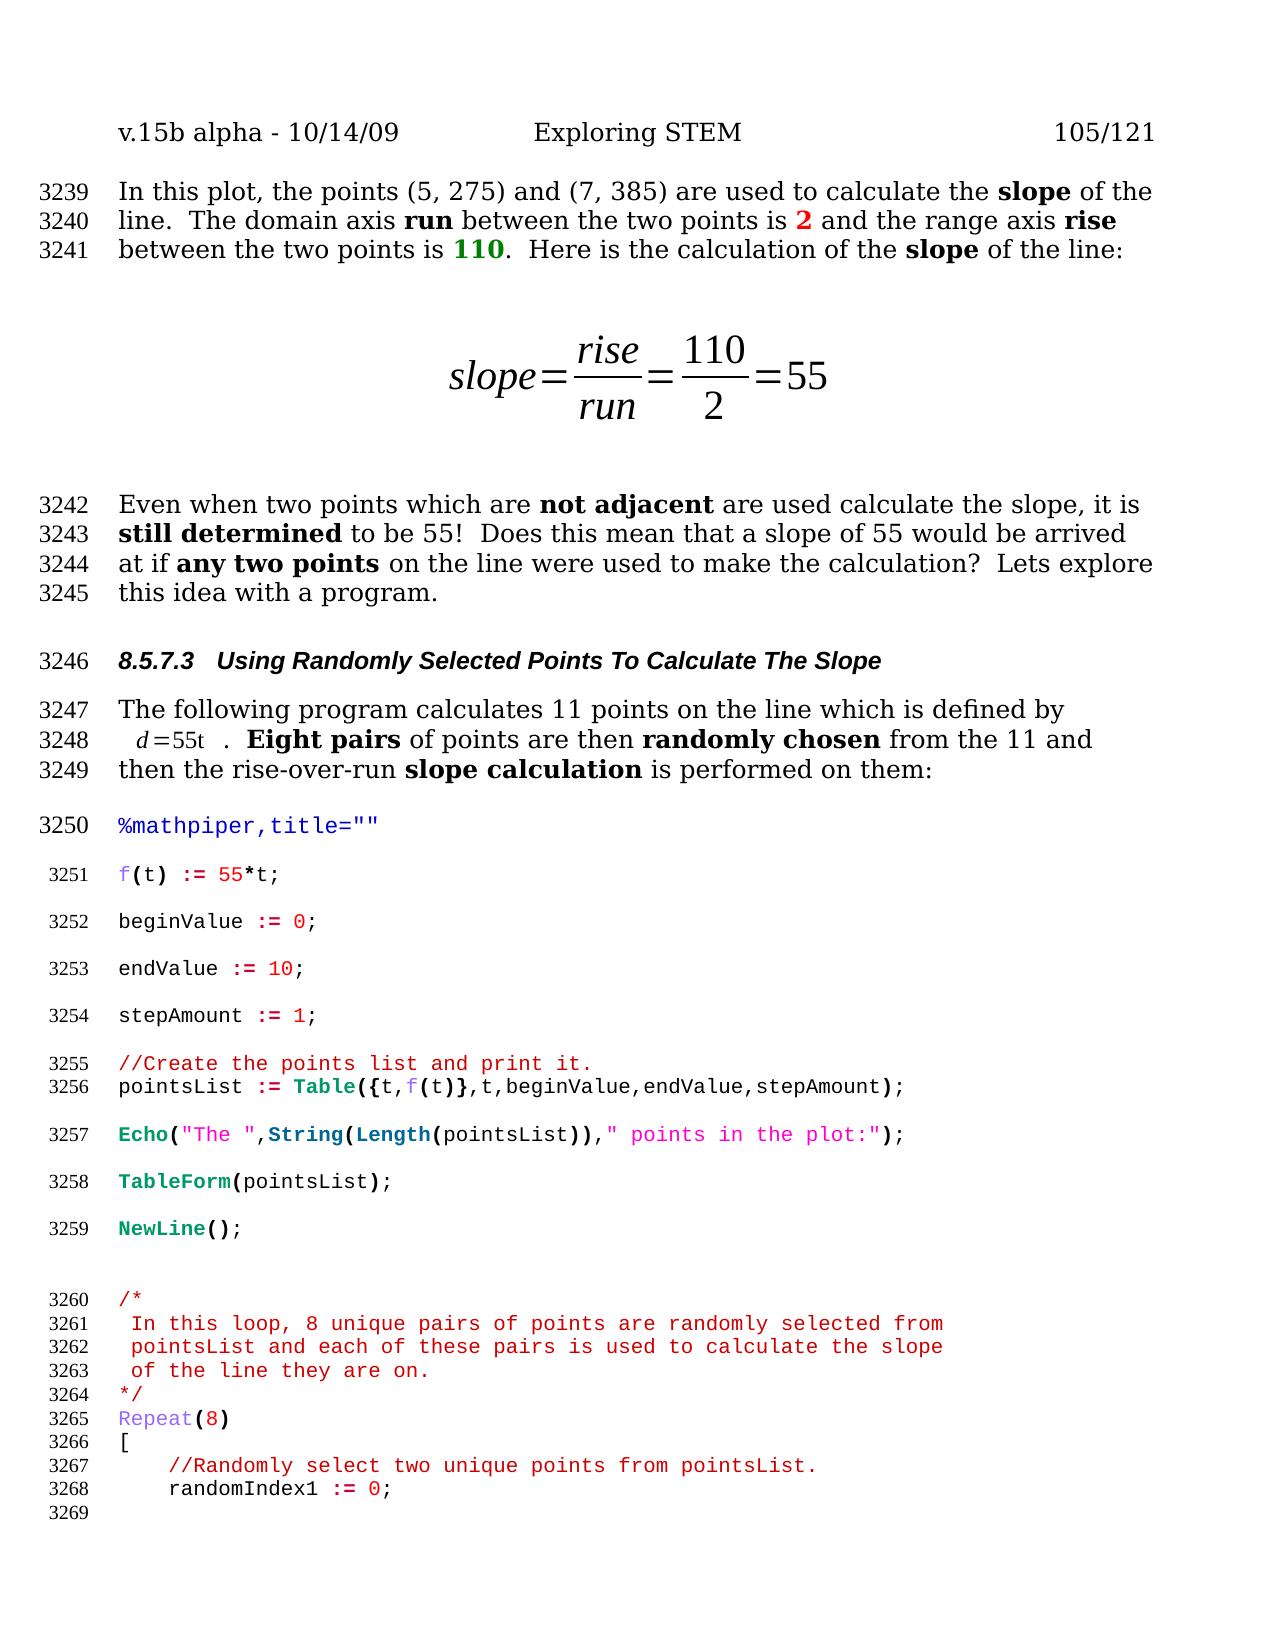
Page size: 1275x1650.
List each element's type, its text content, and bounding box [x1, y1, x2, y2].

subtitle Using Randomly Selected Points To Calculate The Slope [118, 646, 1157, 675]
text f(t) := 55*t; [118, 864, 1157, 887]
text pointsList := Table({t,f(t)},t,beginValue,endValue,stepAmount); [118, 1076, 1157, 1100]
text //Randomly select two unique points from pointsList. [118, 1455, 1157, 1478]
text In this plot, the points (5, 275) and (7, 385) are used to calculate the slope of the line. The domain axis run between the two points is 2 and the range axis rise between the two points is 110. Here is the calculation of the slope of the line: [118, 177, 1157, 265]
text of the line they are on. [118, 1360, 1157, 1384]
text TableForm(pointsList); [118, 1171, 1157, 1195]
text randomIndex1 := 0; [118, 1478, 1157, 1502]
text stepAmount := 1; [118, 1006, 1157, 1029]
text Repeat(8) [118, 1407, 1157, 1431]
text Echo("The ",String(Length(pointsList))," points in the plot:"); [118, 1124, 1157, 1147]
text NewLine(); [118, 1218, 1157, 1242]
text */ [118, 1384, 1157, 1407]
text beginValue := 0; [118, 911, 1157, 934]
text %mathpiper,title="" [118, 814, 1157, 840]
text //Create the points list and print it. [118, 1053, 1157, 1076]
text endValue := 10; [118, 958, 1157, 982]
text pointsList and each of these pairs is used to calculate the slope [118, 1337, 1157, 1360]
text [ [118, 1431, 1157, 1455]
text The following program calculates 11 points on the line which is defined by. Eight pairs of points are then randomly chosen from the 11 and then the rise-over-run slope calculation is performed on them: [118, 696, 1157, 784]
text Even when two points which are not adjacent are used calculate the slope, it is still determined to be 55! Does this mean that a slope of 55 would be arrived at if any two points on the line were used to make the calculation? Lets explore this idea with a program. [118, 490, 1157, 607]
text In this loop, 8 unique pairs of points are randomly selected from [118, 1313, 1157, 1337]
text /* [118, 1289, 1157, 1313]
